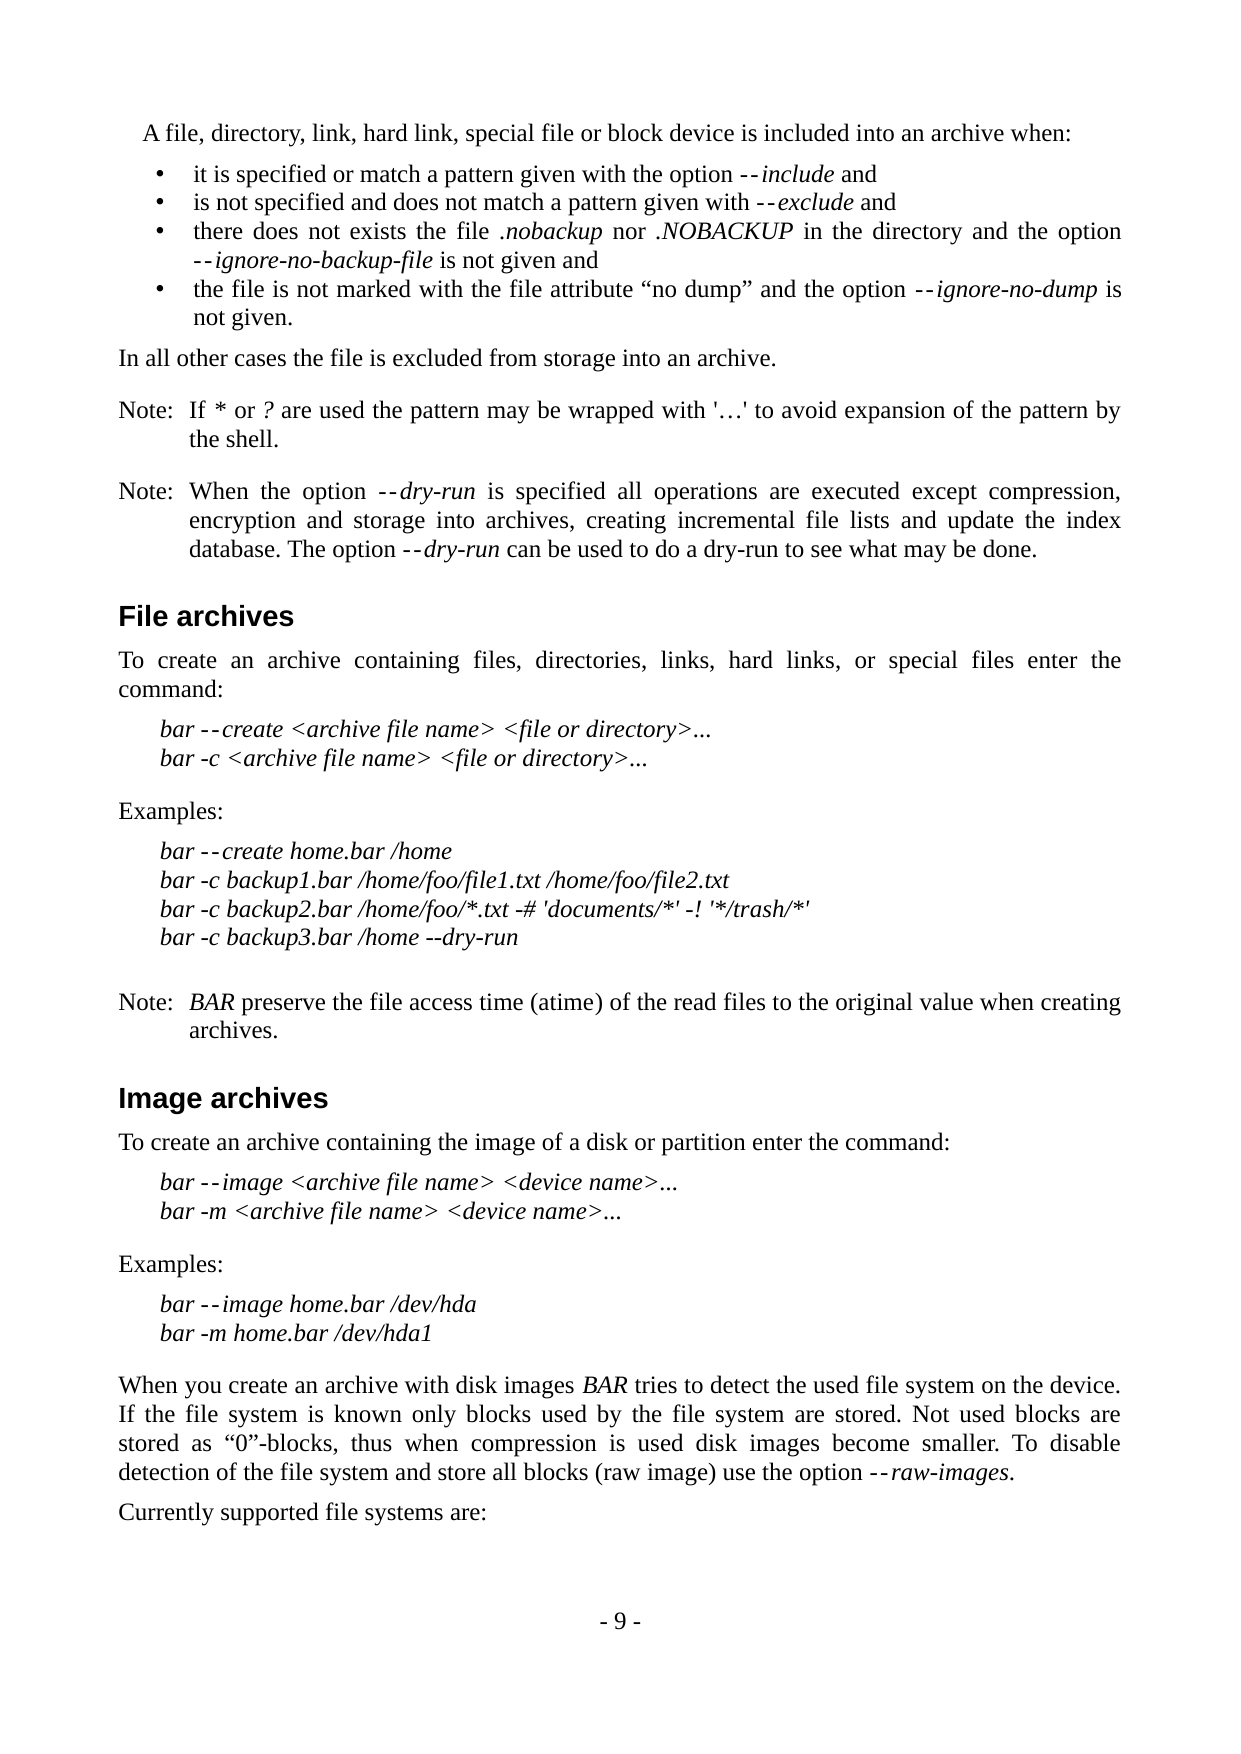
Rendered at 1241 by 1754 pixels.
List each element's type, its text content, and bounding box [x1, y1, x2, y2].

text bar ‑‑image home.bar /dev/hda [159, 1289, 1122, 1318]
text Examples: [118, 1249, 1122, 1277]
text A file, directory, link, hard link, special file or block device is included into an archive when: [118, 118, 1122, 147]
text Note: If * or ? are used the pattern may be wrapped with '…' to avoid expansion of the pattern by the shell. [118, 395, 1122, 453]
text bar -m <archive file name> <device name>... [159, 1196, 1122, 1225]
text bar -m home.bar /dev/hda1 [159, 1318, 1122, 1347]
subtitle File archives [118, 599, 1122, 633]
text To create an archive containing the image of a disk or partition enter the command: [118, 1127, 1122, 1156]
text Note: When the option ‑‑dry-run is specified all operations are executed except compression, encryption and storage into archives, creating incremental file lists and update the index database. The option ‑‑dry-run can be used to do a dry-run to see what may be done. [118, 476, 1122, 562]
text bar -c backup3.bar /home --dry-run [159, 922, 1122, 951]
subtitle Image archives [118, 1081, 1122, 1114]
list there does not exists the file .nobackup nor .NOBACKUP in the directory and the option ‑‑ignore-no-backup-file is not given and [156, 216, 1122, 274]
text Examples: [118, 796, 1122, 824]
text bar ‑‑create home.bar /home [159, 836, 1122, 865]
text When you create an archive with disk images BAR tries to detect the used file system on the device. If the file system is known only blocks used by the file system are stored. Not used blocks are stored as “0”-blocks, thus when compression is used disk images become smaller. To disable detection of the file system and store all blocks (raw image) use the option ‑‑raw-images. [118, 1370, 1122, 1485]
text bar -c backup1.bar /home/foo/file1.txt /home/foo/file2.txt [159, 865, 1122, 894]
text bar -c <archive file name> <file or directory>... [159, 743, 1122, 772]
list the file is not marked with the file attribute “no dump” and the option ‑‑ignore-no-dump is not given. [156, 274, 1122, 331]
list it is specified or match a pattern given with the option ‑‑include and [156, 159, 1122, 187]
text bar -c backup2.bar /home/foo/*.txt -# 'documents/*' -! '*/trash/*' [159, 894, 1122, 922]
text To create an archive containing files, directories, links, hard links, or special files enter the command: [118, 645, 1122, 703]
text bar ‑‑image <archive file name> <device name>... [159, 1167, 1122, 1196]
text Currently supported file systems are: [118, 1497, 1122, 1526]
text bar ‑‑create <archive file name> <file or directory>... [159, 714, 1122, 743]
text In all other cases the file is excluded from storage into an archive. [118, 343, 1122, 372]
text Note: BAR preserve the file access time (atime) of the read files to the original value when creating archives. [118, 987, 1122, 1044]
list is not specified and does not match a pattern given with ‑‑exclude and [156, 187, 1122, 216]
